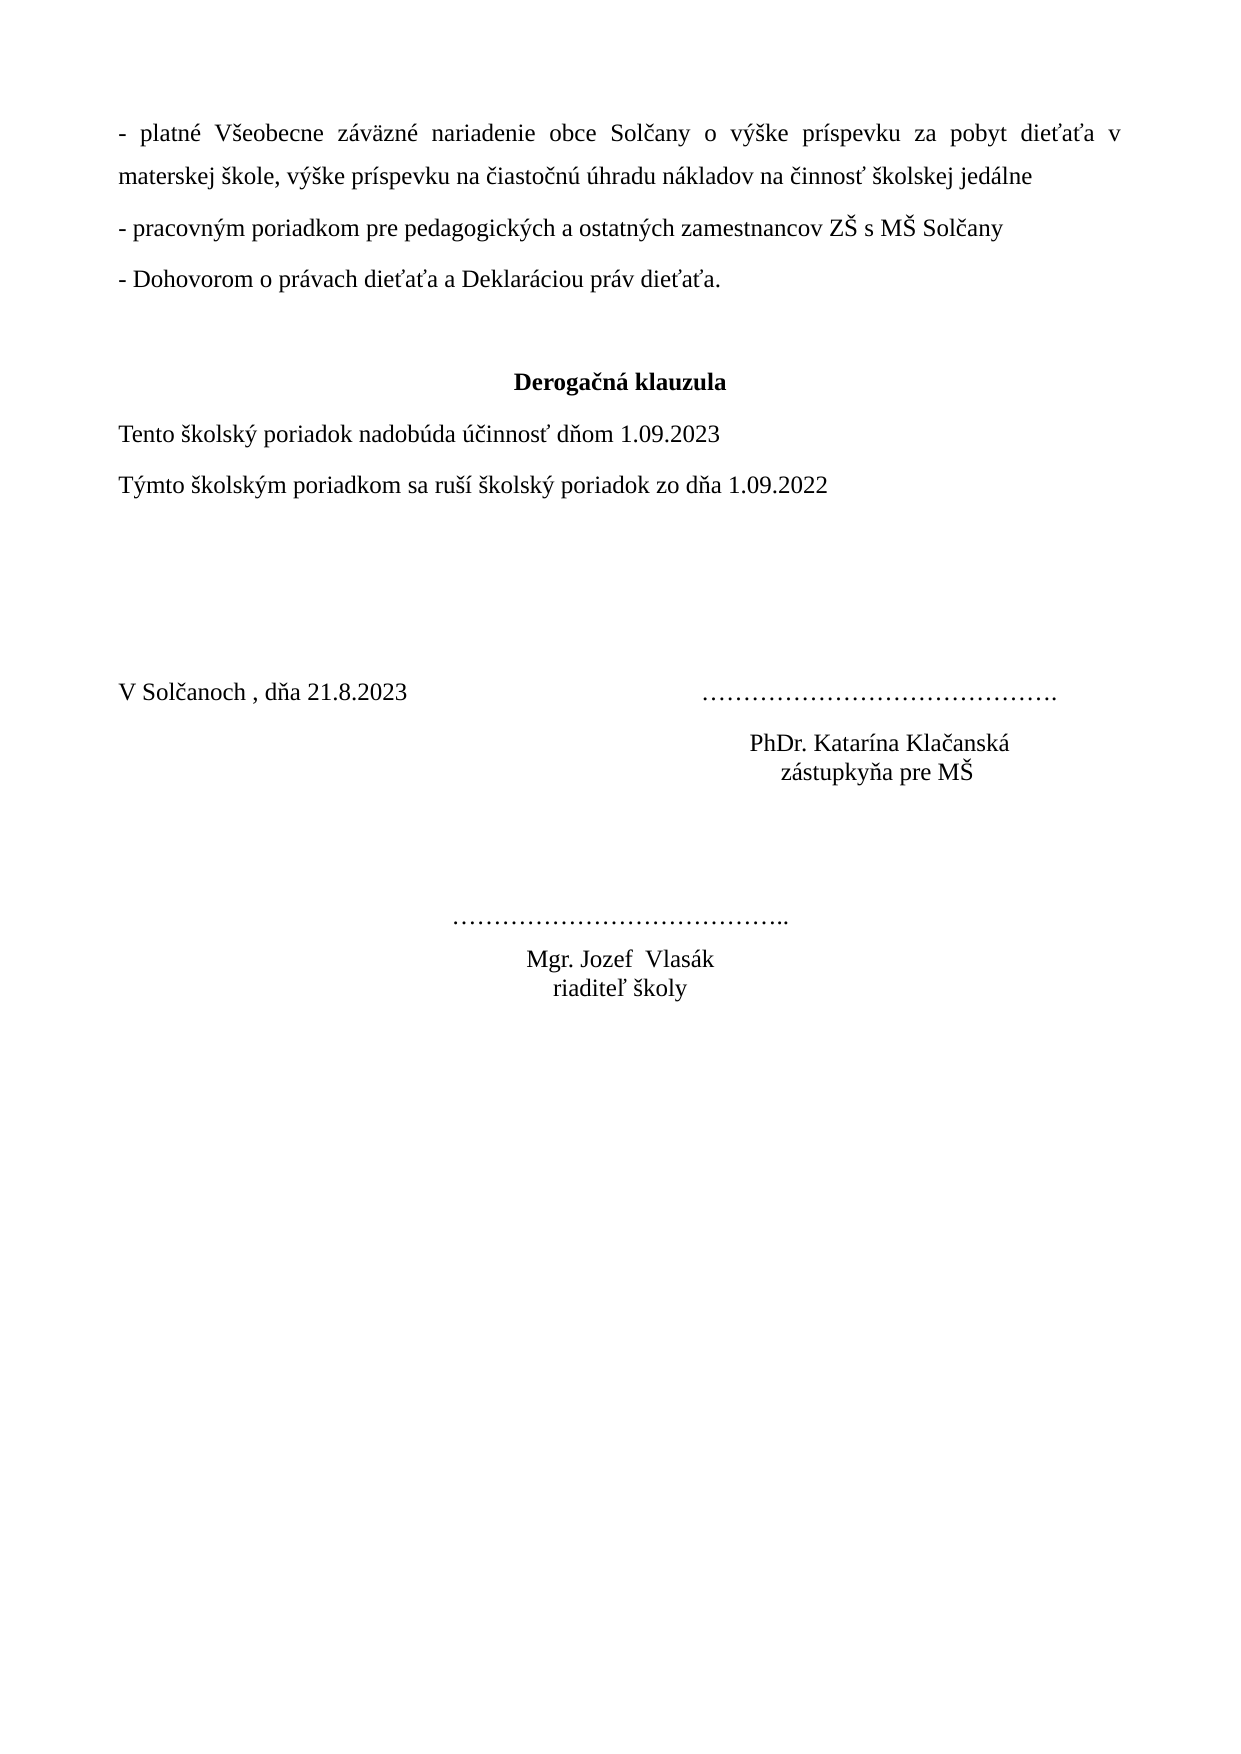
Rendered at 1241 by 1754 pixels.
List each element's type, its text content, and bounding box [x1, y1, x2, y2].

text zástupkyňa pre MŠ [118, 757, 1122, 786]
text - pracovným poriadkom pre pedagogických a ostatných zamestnancov ZŠ s MŠ Solčany [118, 213, 1122, 242]
text Mgr. Jozef Vlasák [118, 944, 1122, 973]
text Tento školský poriadok nadobúda účinnosť dňom 1.09.2023 [118, 419, 1122, 448]
text V Solčanoch , dňa 21.8.2023 ……………………………………. [118, 677, 1122, 706]
text PhDr. Katarína Klačanská [118, 728, 1122, 757]
text - platné Všeobecne záväzné nariadenie obce Solčany o výške príspevku za pobyt dieťaťa v materskej škole, výške príspevku na čiastočnú úhradu nákladov na činnosť školskej jedálne [118, 118, 1122, 190]
text Derogačná klauzula [118, 367, 1122, 396]
text Týmto školským poriadkom sa ruší školský poriadok zo dňa 1.09.2022 [118, 471, 1122, 499]
text - Dohovorom o právach dieťaťa a Deklaráciou práv dieťaťa. [118, 264, 1122, 293]
text ………………………………….. [118, 901, 1122, 930]
text riaditeľ školy [118, 973, 1122, 1002]
